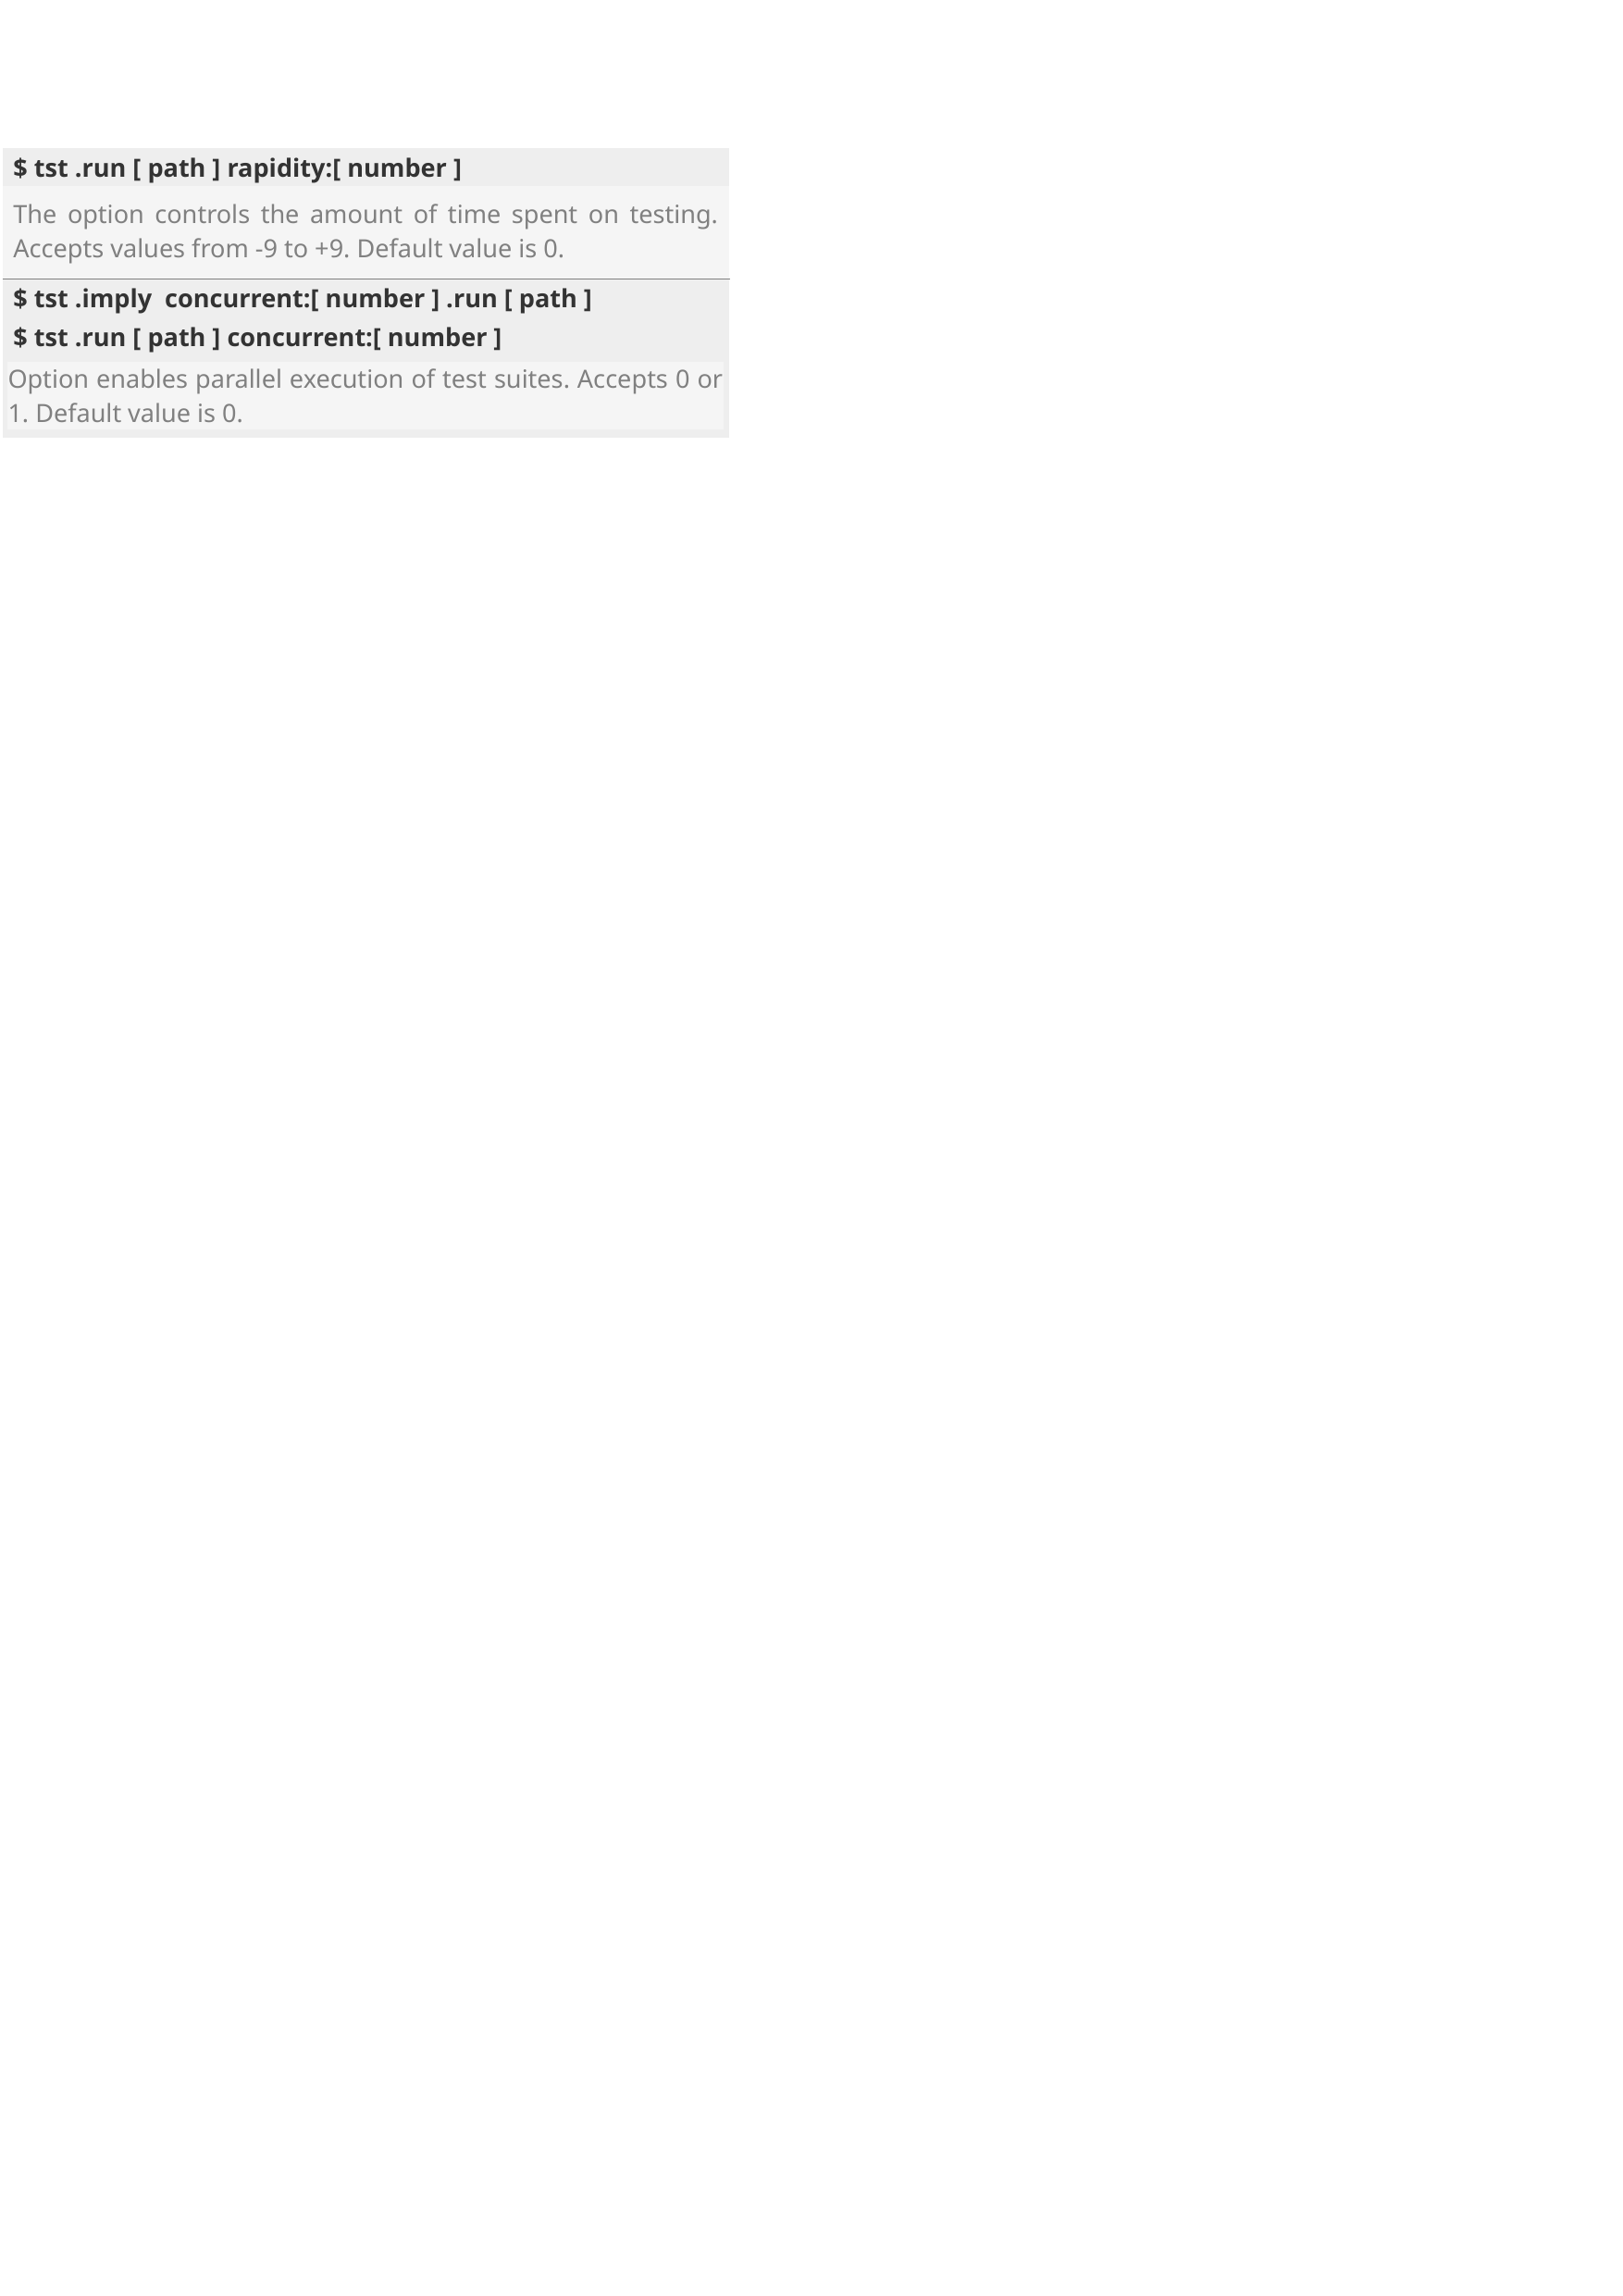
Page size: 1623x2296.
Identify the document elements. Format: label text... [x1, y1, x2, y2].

table_cell $ tst .imply concurrent:[ number ] .run [ path ] $ tst .run [ path ] concurrent:[ number ] [3, 279, 729, 356]
table_cell The option controls the amount of time spent on testing. Accepts values from -9 to +9. Default value is 0. [3, 186, 729, 279]
table_cell Option enables parallel execution of test suites. Accepts 0 or 1. Default value is 0. [3, 356, 729, 438]
table_cell $ tst .run [ path ] rapidity:[ number ] [3, 148, 729, 186]
